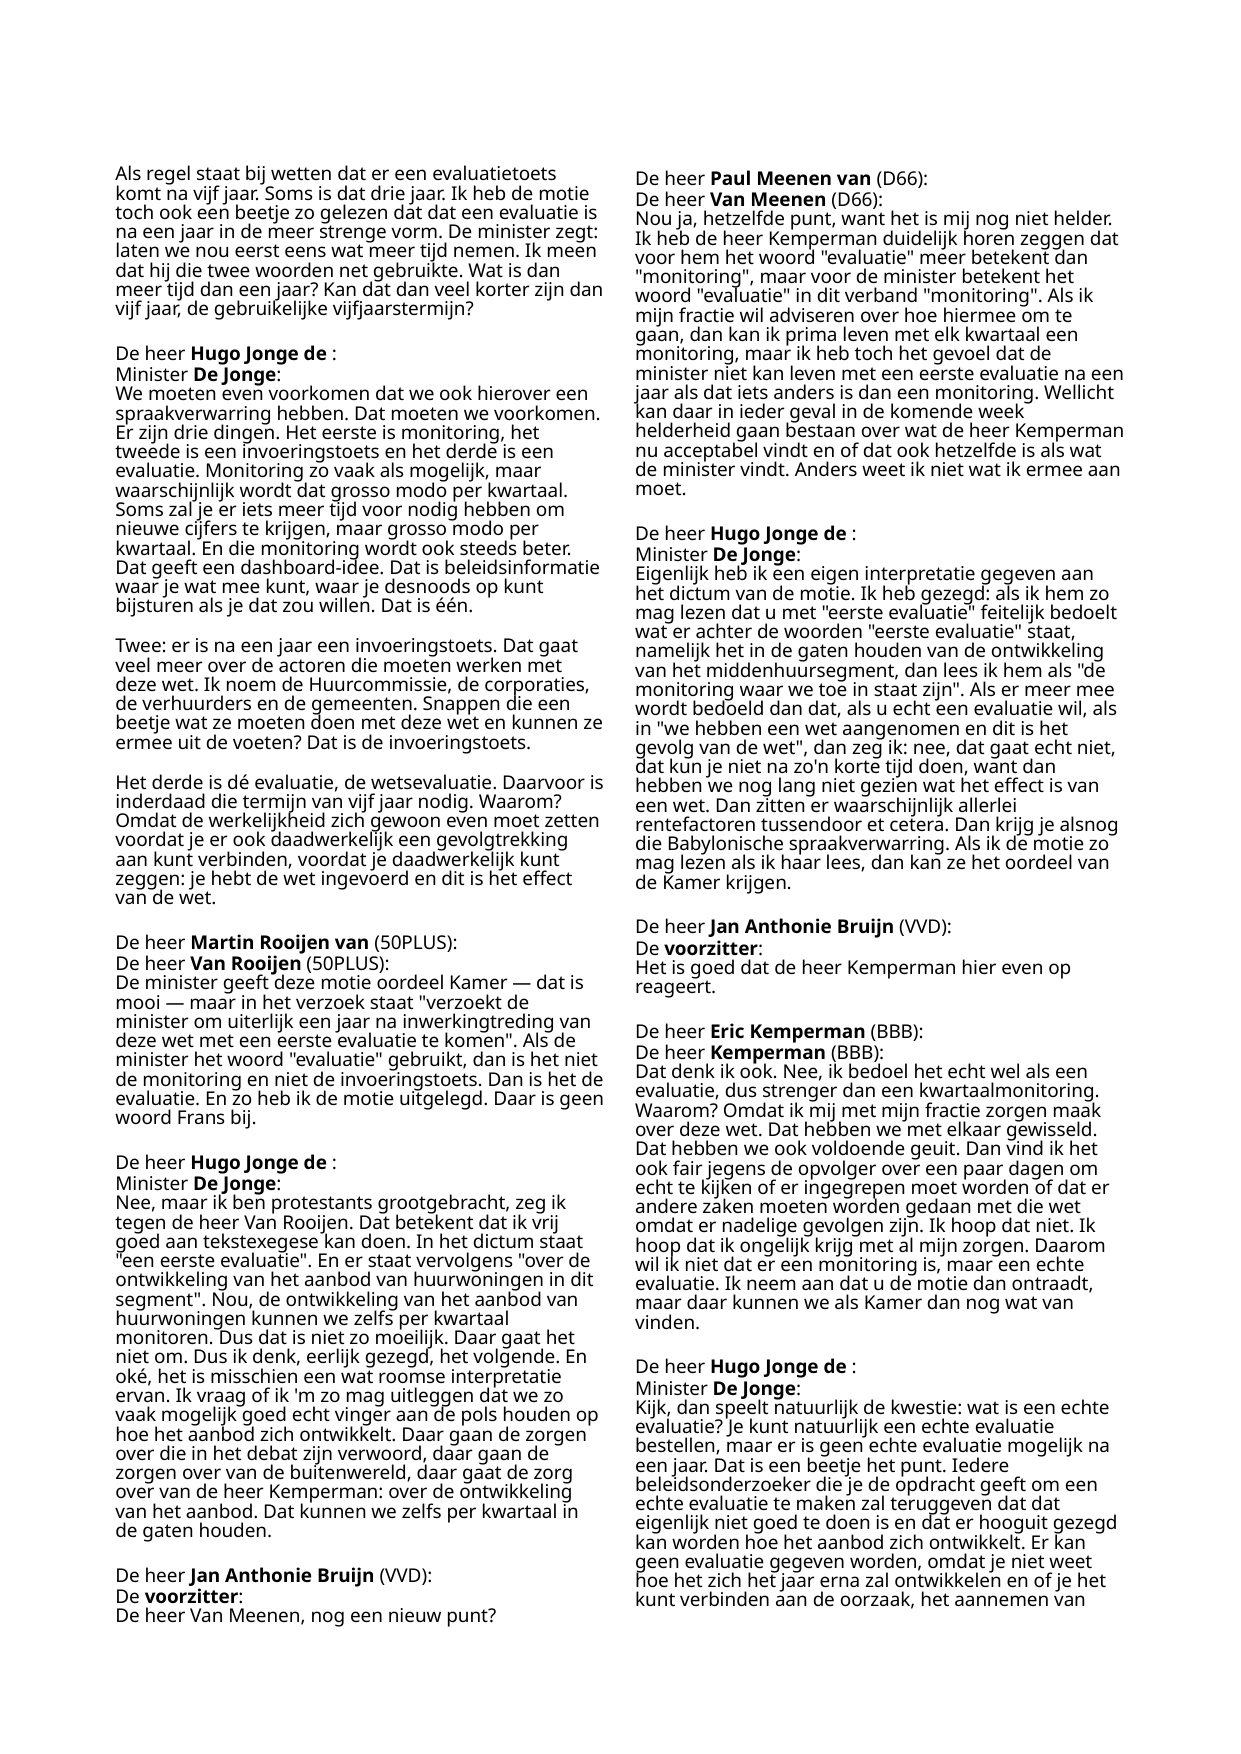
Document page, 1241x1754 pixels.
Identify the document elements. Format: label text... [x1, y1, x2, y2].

text De heer Kemperman (BBB): [635, 1044, 1125, 1063]
text Minister De Jonge: [115, 1175, 605, 1194]
text Nou ja, hetzelfde punt, want het is mij nog niet helder. Ik heb de heer Kemperman duidelijk horen zeggen dat voor hem het woord "evaluatie" meer betekent dan "monitoring", maar voor de minister betekent het woord "evaluatie" in dit verband "monitoring". Als ik mijn fractie wil adviseren over hoe hiermee om te gaan, dan kan ik prima leven met elk kwartaal een monitoring, maar ik heb toch het gevoel dat de minister niet kan leven met een eerste evaluatie na een jaar als dat iets anders is dan een monitoring. Wellicht kan daar in ieder geval in de komende week helderheid gaan bestaan over wat de heer Kemperman nu acceptabel vindt en of dat ook hetzelfde is als wat de minister vindt. Anders weet ik niet wat ik ermee aan moet. [635, 210, 1125, 499]
text De minister geeft deze motie oordeel Kamer — dat is mooi — maar in het verzoek staat "verzoekt de minister om uiterlijk een jaar na inwerkingtreding van deze wet met een eerste evaluatie te komen". Als de minister het woord "evaluatie" gebruikt, dan is het niet de monitoring en niet de invoeringstoets. Dan is het de evaluatie. En zo heb ik de motie uitgelegd. Daar is geen woord Frans bij. [115, 974, 605, 1128]
text De heer Van Meenen, nog een nieuw punt? [115, 1607, 605, 1626]
text De heer Hugo Jonge de : [115, 1149, 605, 1175]
text De heer Paul Meenen van (D66): [635, 165, 1125, 191]
text De heer Van Rooijen (50PLUS): [115, 955, 605, 974]
text Twee: er is na een jaar een invoeringstoets. Dat gaat veel meer over de actoren die moeten werken met deze wet. Ik noem de Huurcommissie, de corporaties, de verhuurders en de gemeenten. Snappen die een beetje wat ze moeten doen met deze wet en kunnen ze ermee uit de voeten? Dat is de invoeringstoets. [115, 637, 605, 753]
text De heer Martin Rooijen van (50PLUS): [115, 929, 605, 955]
text De heer Eric Kemperman (BBB): [635, 1018, 1125, 1044]
text Dat denk ik ook. Nee, ik bedoel het echt wel als een evaluatie, dus strenger dan een kwartaalmonitoring. Waarom? Omdat ik mij met mijn fractie zorgen maak over deze wet. Dat hebben we met elkaar gewisseld. Dat hebben we ook voldoende geuit. Dan vind ik het ook fair jegens de opvolger over een paar dagen om echt te kijken of er ingegrepen moet worden of dat er andere zaken moeten worden gedaan met die wet omdat er nadelige gevolgen zijn. Ik hoop dat niet. Ik hoop dat ik ongelijk krijg met al mijn zorgen. Daarom wil ik niet dat er een monitoring is, maar een echte evaluatie. Ik neem aan dat u de motie dan ontraadt, maar daar kunnen we als Kamer dan nog wat van vinden. [635, 1063, 1125, 1333]
text Het is goed dat de heer Kemperman hier even op reageert. [635, 959, 1125, 997]
text We moeten even voorkomen dat we ook hierover een spraakverwarring hebben. Dat moeten we voorkomen. Er zijn drie dingen. Het eerste is monitoring, het tweede is een invoeringstoets en het derde is een evaluatie. Monitoring zo vaak als mogelijk, maar waarschijnlijk wordt dat grosso modo per kwartaal. Soms zal je er iets meer tijd voor nodig hebben om nieuwe cijfers te krijgen, maar grosso modo per kwartaal. En die monitoring wordt ook steeds beter. Dat geeft een dashboard-idee. Dat is beleidsinformatie waar je wat mee kunt, waar je desnoods op kunt bijsturen als je dat zou willen. Dat is één. [115, 385, 605, 617]
text Het derde is dé evaluatie, de wetsevaluatie. Daarvoor is inderdaad die termijn van vijf jaar nodig. Waarom? Omdat de werkelijkheid zich gewoon even moet zetten voordat je er ook daadwerkelijk een gevolgtrekking aan kunt verbinden, voordat je daadwerkelijk kunt zeggen: je hebt de wet ingevoerd en dit is het effect van de wet. [115, 774, 605, 908]
text De heer Hugo Jonge de : [115, 340, 605, 366]
text De heer Jan Anthonie Bruijn (VVD): [635, 914, 1125, 939]
text Minister De Jonge: [115, 366, 605, 385]
text Kijk, dan speelt natuurlijk de kwestie: wat is een echte evaluatie? Je kunt natuurlijk een echte evaluatie bestellen, maar er is geen echte evaluatie mogelijk na een jaar. Dat is een beetje het punt. Iedere beleidsonderzoeker die je de opdracht geeft om een echte evaluatie te maken zal teruggeven dat dat eigenlijk niet goed te doen is en dat er hooguit gezegd kan worden hoe het aanbod zich ontwikkelt. Er kan geen evaluatie gegeven worden, omdat je niet weet hoe het zich het jaar erna zal ontwikkelen en of je het kunt verbinden aan de oorzaak, het aannemen van [635, 1399, 1125, 1611]
text Nee, maar ik ben protestants grootgebracht, zeg ik tegen de heer Van Rooijen. Dat betekent dat ik vrij goed aan tekstexegese kan doen. In het dictum staat "een eerste evaluatie". En er staat vervolgens "over de ontwikkeling van het aanbod van huurwoningen in dit segment". Nou, de ontwikkeling van het aanbod van huurwoningen kunnen we zelfs per kwartaal monitoren. Dus dat is niet zo moeilijk. Daar gaat het niet om. Dus ik denk, eerlijk gezegd, het volgende. En oké, het is misschien een wat roomse interpretatie ervan. Ik vraag of ik 'm zo mag uitleggen dat we zo vaak mogelijk goed echt vinger aan de pols houden op hoe het aanbod zich ontwikkelt. Daar gaan de zorgen over die in het debat zijn verwoord, daar gaan de zorgen over van de buitenwereld, daar gaat de zorg over van de heer Kemperman: over de ontwikkeling van het aanbod. Dat kunnen we zelfs per kwartaal in de gaten houden. [115, 1194, 605, 1541]
text Minister De Jonge: [635, 546, 1125, 565]
text De heer Van Meenen (D66): [635, 191, 1125, 210]
text Als regel staat bij wetten dat er een evaluatietoets komt na vijf jaar. Soms is dat drie jaar. Ik heb de motie toch ook een beetje zo gelezen dat dat een evaluatie is na een jaar in de meer strenge vorm. De minister zegt: laten we nou eerst eens wat meer tijd nemen. Ik meen dat hij die twee woorden net gebruikte. Wat is dan meer tijd dan een jaar? Kan dat dan veel korter zijn dan vijf jaar, de gebruikelijke vijfjaarstermijn? [115, 165, 605, 319]
text Eigenlijk heb ik een eigen interpretatie gegeven aan het dictum van de motie. Ik heb gezegd: als ik hem zo mag lezen dat u met "eerste evaluatie" feitelijk bedoelt wat er achter de woorden "eerste evaluatie" staat, namelijk het in de gaten houden van de ontwikkeling van het middenhuursegment, dan lees ik hem als "de monitoring waar we toe in staat zijn". Als er meer mee wordt bedoeld dan dat, als u echt een evaluatie wil, als in "we hebben een wet aangenomen en dit is het gevolg van de wet", dan zeg ik: nee, dat gaat echt niet, dat kun je niet na zo'n korte tijd doen, want dan hebben we nog lang niet gezien wat het effect is van een wet. Dan zitten er waarschijnlijk allerlei rentefactoren tussendoor et cetera. Dan krijg je alsnog die Babylonische spraakverwarring. Als ik de motie zo mag lezen als ik haar lees, dan kan ze het oordeel van de Kamer krijgen. [635, 565, 1125, 893]
text De heer Hugo Jonge de : [635, 1354, 1125, 1379]
text Minister De Jonge: [635, 1379, 1125, 1399]
text De heer Jan Anthonie Bruijn (VVD): [115, 1562, 605, 1588]
text De heer Hugo Jonge de : [635, 520, 1125, 546]
text De voorzitter: [635, 939, 1125, 959]
text De voorzitter: [115, 1588, 605, 1607]
